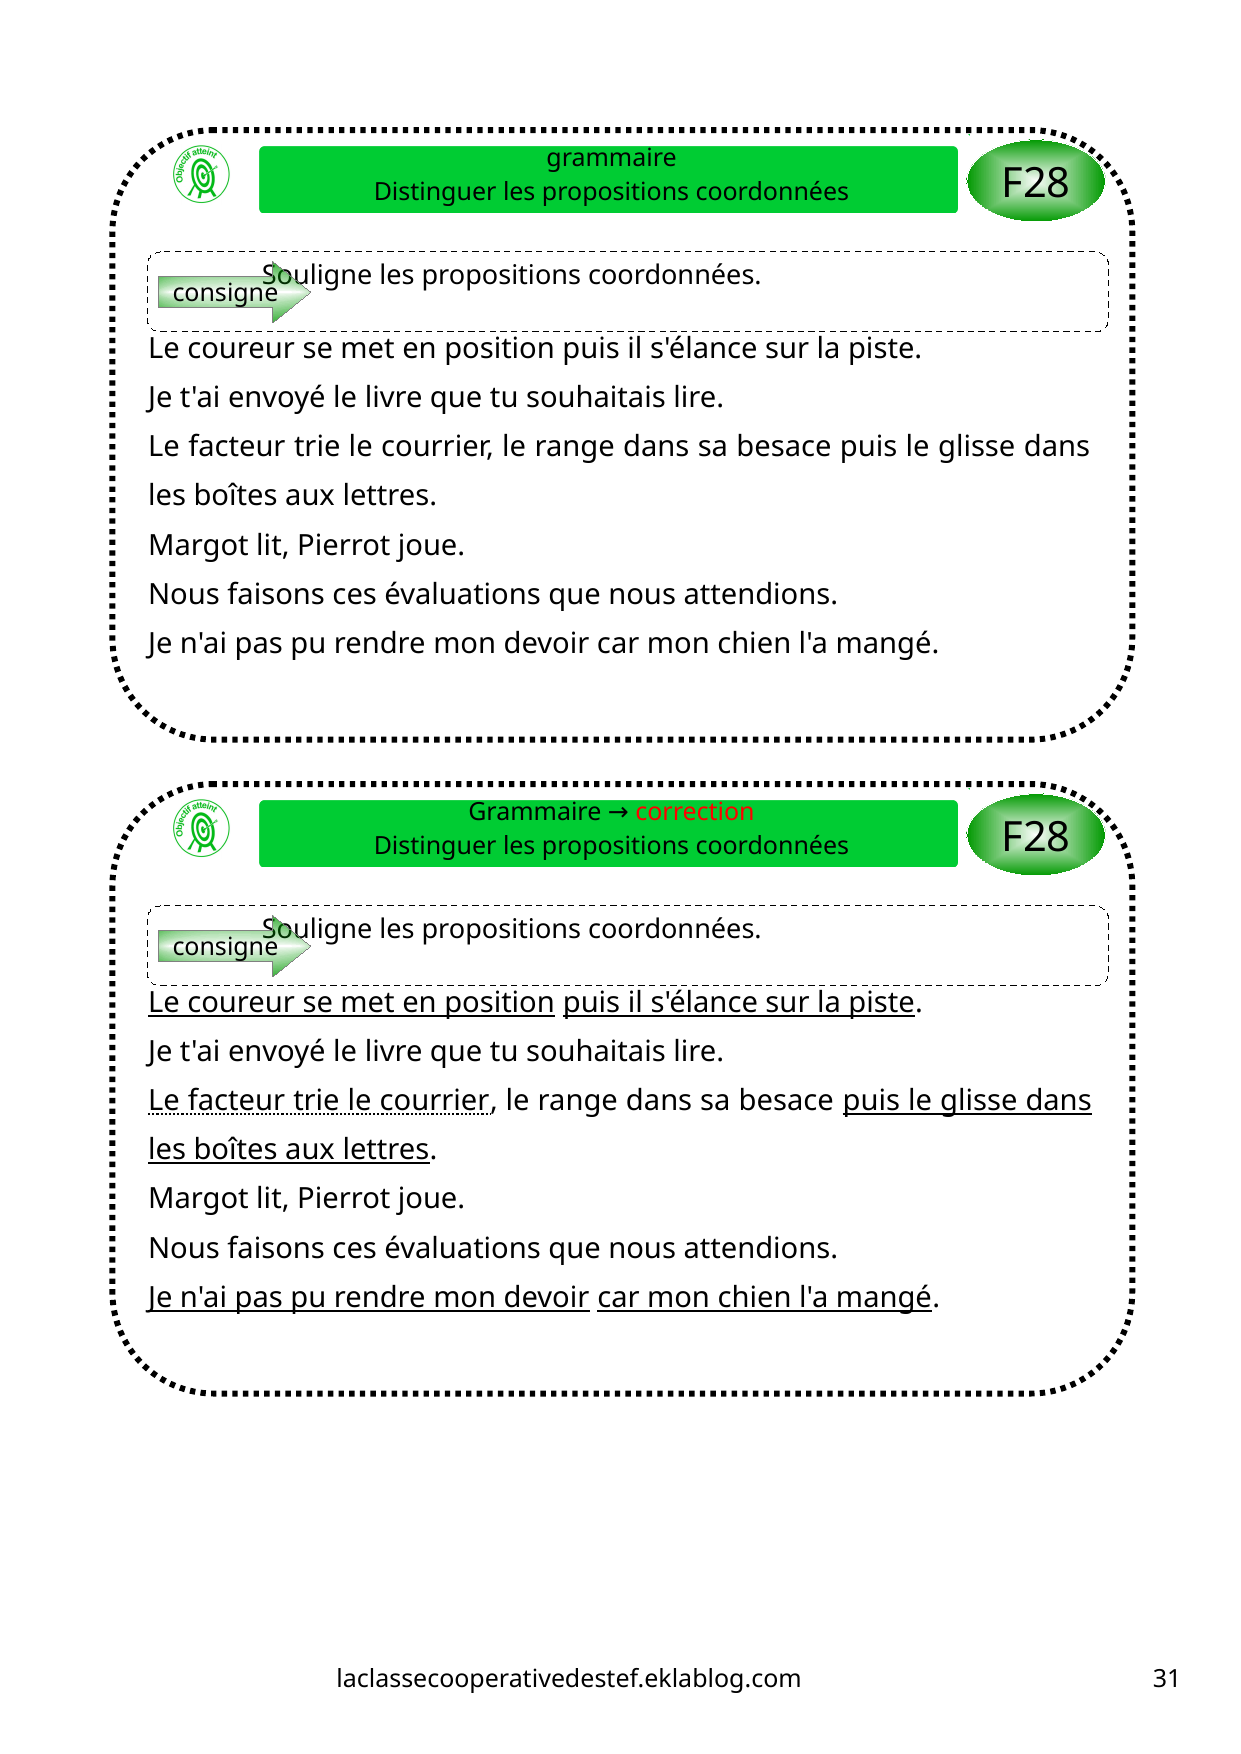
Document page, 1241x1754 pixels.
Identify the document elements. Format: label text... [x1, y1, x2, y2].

table_cell [1098, 1321, 1139, 1367]
table_cell [101, 975, 142, 1321]
table_cell [101, 248, 142, 298]
table_cell [180, 284, 308, 298]
table_cell [142, 953, 272, 975]
table_cell [101, 788, 142, 867]
table_cell [101, 953, 142, 975]
table_cell [1082, 855, 1098, 867]
table_header [59, 105, 101, 134]
table_cell [1139, 134, 1181, 213]
table_cell [248, 1321, 991, 1367]
table_header [101, 759, 142, 788]
table_cell [1098, 248, 1139, 298]
table_cell [991, 668, 1098, 713]
table_cell [59, 134, 101, 213]
table_cell [991, 1321, 1098, 1367]
table_cell [1139, 953, 1181, 975]
table_header [142, 759, 252, 788]
table_cell [59, 1321, 101, 1367]
table_cell [101, 321, 142, 667]
table_cell Souligne les propositions coordonnées. [142, 248, 1098, 298]
table_header [1035, 173, 1050, 189]
table_cell [59, 788, 101, 867]
table_cell [1098, 134, 1139, 213]
table_cell [1139, 299, 1181, 321]
table_cell [970, 867, 1098, 901]
table_cell Grammaire → correction Distinguer les propositions coordonnées [260, 801, 958, 867]
table_cell [193, 953, 244, 958]
table_cell [976, 857, 990, 867]
table_cell [1139, 248, 1181, 298]
table_cell [142, 668, 248, 713]
table_header [1017, 170, 1029, 192]
table_cell [1139, 668, 1181, 713]
table_header [253, 105, 970, 131]
table_cell [59, 248, 101, 298]
table_cell [1098, 867, 1139, 901]
table_cell [1098, 213, 1139, 247]
table_cell [1139, 975, 1181, 1321]
table_cell Le coureur se met en position puis il s'élance sur la piste. Je t'ai envoyé le livre que tu souhaitais lire. Le facteur trie le courrier, le range dans sa besace puis le glisse dans les boîtes aux lettres. Margot lit, Pierrot joue. Nous faisons ces évaluations que nous attendions. Je n'ai pas pu rendre mon devoir car mon chien l'a mangé. [142, 321, 1098, 667]
table_cell [1007, 818, 1065, 823]
table_cell [1139, 321, 1181, 667]
table_cell [1098, 788, 1139, 867]
table_cell [253, 225, 970, 247]
table_cell [1139, 1321, 1181, 1367]
table_cell [1082, 201, 1098, 213]
table_cell [142, 867, 252, 901]
table_cell [1098, 901, 1139, 952]
table_cell [1139, 867, 1181, 901]
table_cell [142, 299, 272, 321]
table_cell [101, 867, 142, 901]
table_cell [101, 213, 142, 247]
table_cell [59, 321, 101, 667]
table_cell [277, 953, 1098, 975]
table_header [59, 759, 101, 788]
table_cell [59, 901, 101, 952]
table_cell [101, 299, 142, 321]
table_cell [970, 213, 1098, 247]
table_header [1098, 105, 1139, 134]
table_cell [1019, 825, 1040, 845]
table_header [1022, 173, 1040, 189]
table_cell Le coureur se met en position puis il s'élance sur la piste. Je t'ai envoyé le livre que tu souhaitais lire. Le facteur trie le courrier, le range dans sa besace puis le glisse dans les boîtes aux lettres. Margot lit, Pierrot joue. Nous faisons ces évaluations que nous attendions. Je n'ai pas pu rendre mon devoir car mon chien l'a mangé. [142, 975, 1098, 1321]
table_cell [101, 1321, 142, 1367]
table_cell [142, 134, 248, 213]
table_cell [1004, 162, 1068, 200]
picture [172, 798, 232, 859]
table_header [142, 105, 252, 134]
table_cell [59, 213, 101, 247]
table_cell [59, 299, 101, 321]
table_cell [1001, 814, 1071, 855]
table_cell [1098, 299, 1139, 321]
table_cell [142, 1321, 248, 1367]
table_cell [142, 788, 248, 867]
table_cell [1098, 668, 1139, 713]
table_cell [1139, 901, 1181, 952]
table_cell [101, 134, 142, 213]
table_cell [167, 279, 271, 287]
table_cell [248, 668, 991, 713]
table_cell grammaire Distinguer les propositions coordonnées [260, 147, 958, 213]
table_cell [1098, 321, 1139, 667]
table_header [1139, 759, 1181, 788]
picture [172, 144, 232, 205]
table_cell [1139, 213, 1181, 247]
table_cell [101, 668, 142, 713]
table_header [970, 759, 1098, 788]
table_cell [142, 213, 252, 247]
table_cell [277, 299, 1098, 321]
table_cell [253, 879, 970, 901]
table_cell [273, 960, 293, 966]
table_header [970, 105, 1098, 134]
table_header [1139, 105, 1181, 134]
table_cell [59, 867, 101, 901]
table_cell [101, 901, 142, 952]
table_header [1098, 759, 1139, 788]
table_cell Souligne les propositions coordonnées. [142, 901, 1098, 952]
table_header [253, 759, 970, 785]
table_cell [246, 953, 292, 958]
table_cell [976, 203, 990, 213]
table_cell [59, 975, 101, 1321]
table_cell [1139, 788, 1181, 867]
table_cell [59, 668, 101, 713]
table_header [986, 151, 1086, 211]
table_cell [970, 788, 1098, 815]
table_header [101, 105, 142, 134]
table_cell [1033, 825, 1053, 845]
table_cell [1098, 953, 1139, 975]
table_cell [1098, 975, 1139, 1321]
table_cell [970, 134, 1098, 161]
table_cell [989, 807, 1083, 862]
table_cell [59, 953, 101, 975]
